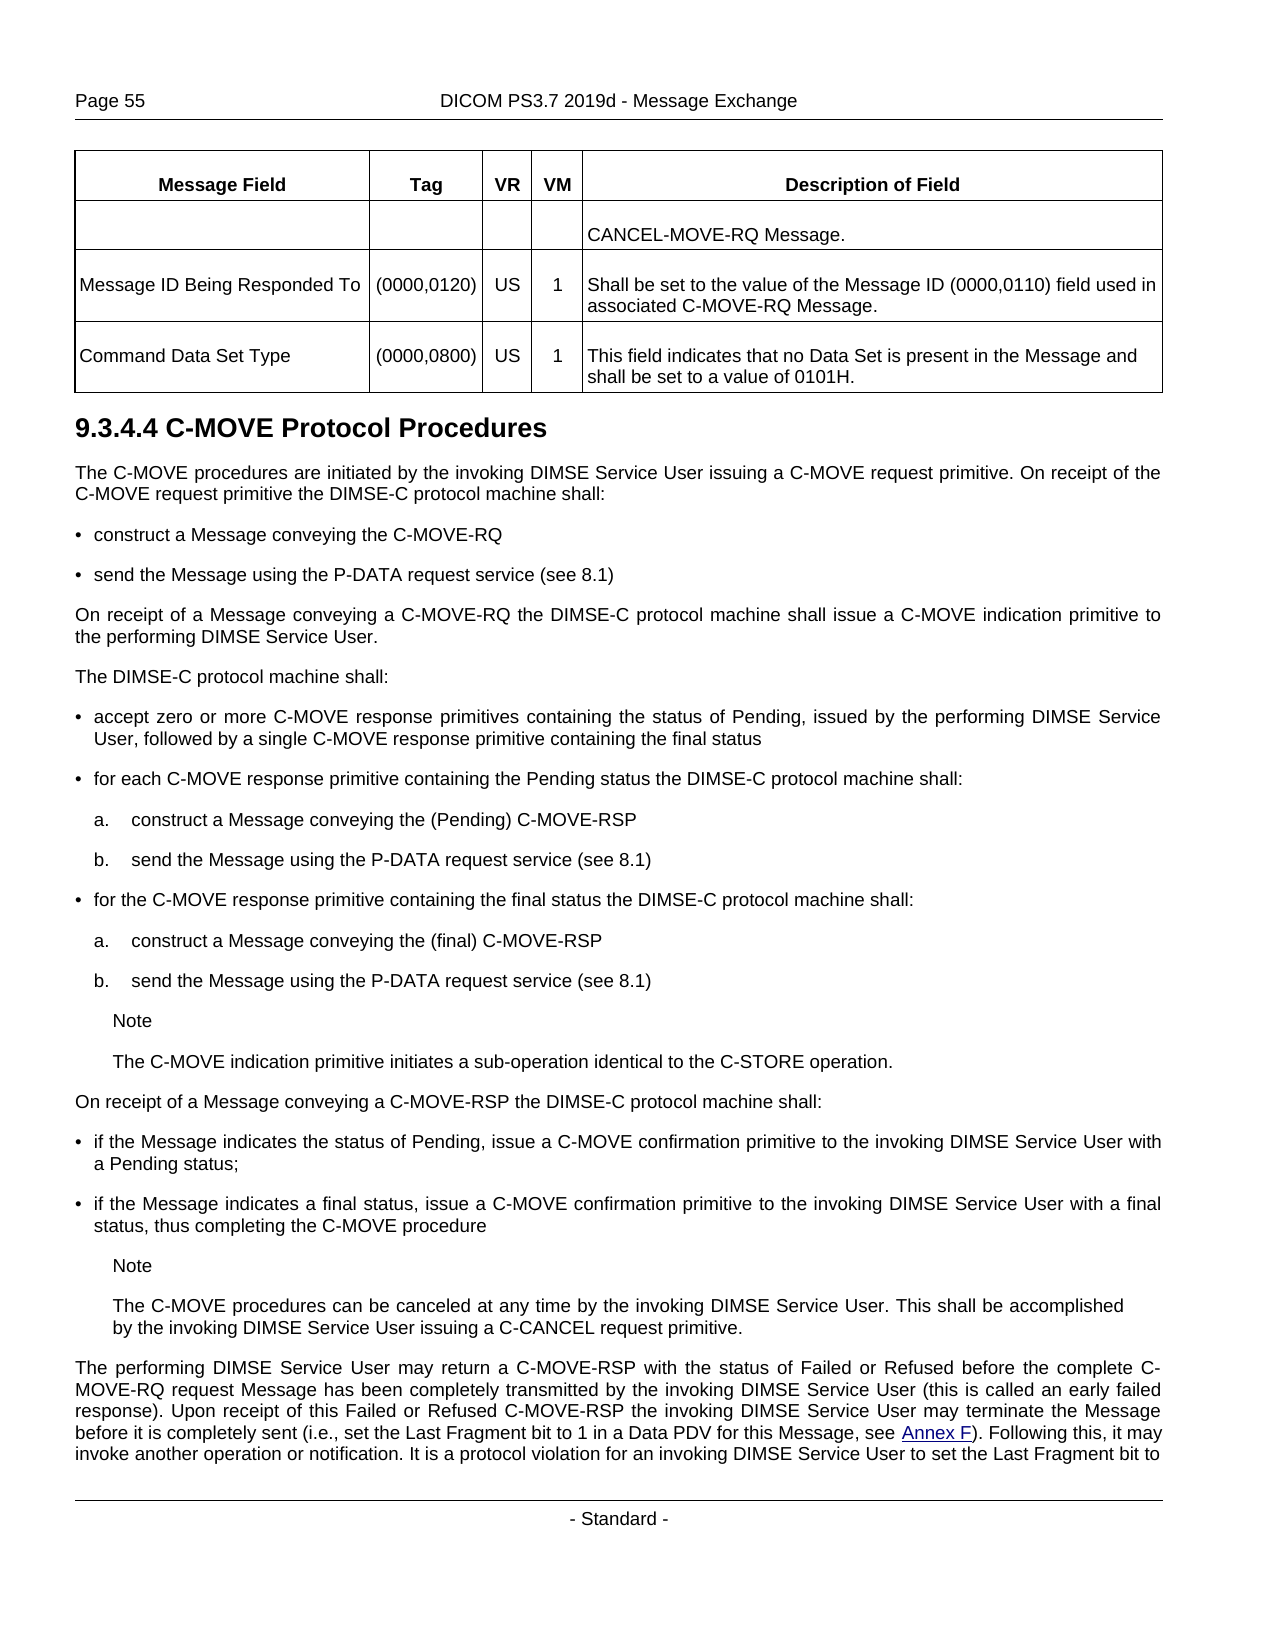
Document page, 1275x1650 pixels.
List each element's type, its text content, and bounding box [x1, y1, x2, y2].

table_cell [76, 201, 369, 249]
table_cell CANCEL-MOVE-RQ Message. [583, 201, 1162, 249]
text On receipt of a Message conveying a C-MOVE-RSP the DIMSE-C protocol machine shall: [75, 1091, 1162, 1112]
text b. send the Message using the P-DATA request service (see 8.1) [94, 849, 1162, 870]
table_header Message Field [76, 151, 369, 200]
text The DIMSE-C protocol machine shall: [75, 666, 1162, 688]
table_cell Shall be set to the value of the Message ID (0000,0110) field used in associated C-MOVE-RQ Message. [583, 250, 1162, 321]
text a. construct a Message conveying the (Pending) C-MOVE-RSP [94, 808, 1162, 830]
table_cell [483, 201, 531, 249]
text Note [112, 1255, 1125, 1276]
text • for the C-MOVE response primitive containing the final status the DIMSE-C protocol machine shall: [75, 889, 1162, 911]
table_cell [532, 201, 582, 249]
text a. construct a Message conveying the (final) C-MOVE-RSP [94, 929, 1162, 951]
text The C-MOVE procedures are initiated by the invoking DIMSE Service User issuing a C-MOVE request primitive. On receipt of the C-MOVE request primitive the DIMSE-C protocol machine shall: [75, 462, 1162, 505]
table_cell Command Data Set Type [76, 322, 369, 392]
table_cell This field indicates that no Data Set is present in the Message and shall be set to a value of 0101H. [583, 322, 1162, 392]
table_cell (0000,0800) [370, 322, 482, 392]
table_header VR [483, 151, 531, 200]
table_header Description of Field [583, 151, 1162, 200]
text • if the Message indicates a final status, issue a C-MOVE confirmation primitive to the invoking DIMSE Service User with a final status, thus completing the C-MOVE procedure [75, 1193, 1162, 1236]
text The C-MOVE procedures can be canceled at any time by the invoking DIMSE Service User. This shall be accomplished by the invoking DIMSE Service User issuing a C-CANCEL request primitive. [112, 1295, 1125, 1338]
text • accept zero or more C-MOVE response primitives containing the status of Pending, issued by the performing DIMSE Service User, followed by a single C-MOVE response primitive containing the final status [75, 706, 1162, 749]
text • if the Message indicates the status of Pending, issue a C-MOVE confirmation primitive to the invoking DIMSE Service User with a Pending status; [75, 1131, 1162, 1174]
text • construct a Message conveying the C-MOVE-RQ [75, 523, 1162, 545]
table_cell US [483, 322, 531, 392]
text The C-MOVE indication primitive initiates a sub-operation identical to the C-STORE operation. [112, 1050, 1125, 1072]
table_cell 1 [532, 322, 582, 392]
text On receipt of a Message conveying a C-MOVE-RQ the DIMSE-C protocol machine shall issue a C-MOVE indication primitive to the performing DIMSE Service User. [75, 604, 1162, 647]
table_cell 1 [532, 250, 582, 321]
table_cell (0000,0120) [370, 250, 482, 321]
table_cell Message ID Being Responded To [76, 250, 369, 321]
table_cell [370, 201, 482, 249]
text • send the Message using the P-DATA request service (see 8.1) [75, 564, 1162, 585]
table_cell US [483, 250, 531, 321]
text 9.3.4.4 C-MOVE Protocol Procedures [75, 412, 1162, 443]
text Note [112, 1010, 1125, 1032]
table_header Tag [370, 151, 482, 200]
table_header VM [532, 151, 582, 200]
text b. send the Message using the P-DATA request service (see 8.1) [94, 970, 1162, 991]
text • for each C-MOVE response primitive containing the Pending status the DIMSE-C protocol machine shall: [75, 768, 1162, 790]
text The performing DIMSE Service User may return a C-MOVE-RSP with the status of Failed or Refused before the complete C-MOVE-RQ request Message has been completely transmitted by the invoking DIMSE Service User (this is called an early failed response). Upon receipt of this Failed or Refused C-MOVE-RSP the invoking DIMSE Service User may terminate the Message before it is completely sent (i.e., set the Last Fragment bit to 1 in a Data PDV for this Message, see Annex F). Following this, it may invoke another operation or notification. It is a protocol violation for an invoking DIMSE Service User to set the Last Fragment bit to [75, 1357, 1162, 1465]
